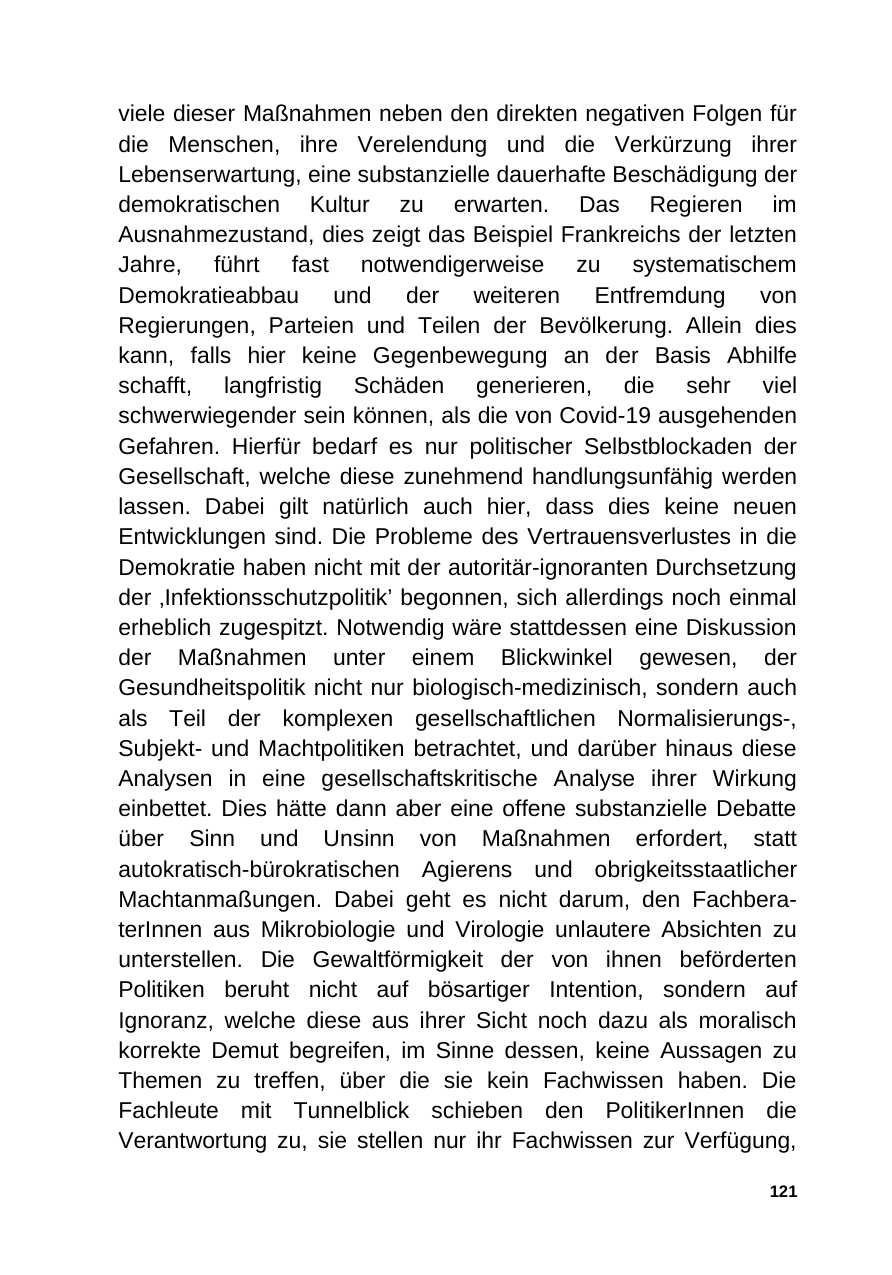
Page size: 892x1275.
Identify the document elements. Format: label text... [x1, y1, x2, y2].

text viele dieser Maßnahmen neben den direkten negativen Folgen für die Menschen, ihre Verelendung und die Verkürzung ihrer Lebenserwartung, eine substanzielle dauerhafte Beschädigung der demokratischen Kultur zu erwarten. Das Regieren im Ausnahmezustand, dies zeigt das Beispiel Frankreichs der letzten Jahre, führt fast notwendigerweise zu systematischem Demokratieabbau und der weiteren Entfremdung von Regierungen, Parteien und Teilen der Bevölkerung. Allein dies kann, falls hier keine Gegenbewegung an der Basis Abhilfe schafft, langfristig Schäden generieren, die sehr viel schwerwiegender sein können, als die von Covid-19 ausgehenden Gefahren. Hierfür bedarf es nur politischer Selbstblockaden der Gesellschaft, welche diese zunehmend handlungsunfähig werden lassen. Dabei gilt natürlich auch hier, dass dies keine neuen Entwicklungen sind. Die Probleme des Vertrauensverlustes in die Demokratie haben nicht mit der autoritär-ignoranten Durchsetzung der ‚Infektionsschutzpolitik’ begonnen, sich allerdings noch einmal erheblich zugespitzt. Notwendig wäre stattdessen eine Diskussion der Maßnahmen unter einem Blickwinkel gewesen, der Gesundheitspolitik nicht nur biologisch-medizinisch, sondern auch als Teil der komplexen gesellschaftlichen Normalisierungs-, Subjekt- und Machtpolitiken betrachtet, und darüber hinaus diese Analysen in eine gesellschaftskritische Analyse ihrer Wirkung einbettet. Dies hätte dann aber eine offene substanzielle Debatte über Sinn und Unsinn von Maßnahmen erfordert, statt autokratisch-bürokratischen Agierens und obrigkeitsstaatlicher Machtanmaßungen. Dabei geht es nicht darum, den Fachbera-terInnen aus Mikrobiologie und Virologie unlautere Absichten zu unterstellen. Die Gewaltförmigkeit der von ihnen beförderten Politiken beruht nicht auf bösartiger Intention, sondern auf Ignoranz, welche diese aus ihrer Sicht noch dazu als moralisch korrekte Demut begreifen, im Sinne dessen, keine Aussagen zu Themen zu treffen, über die sie kein Fachwissen haben. Die Fachleute mit Tunnelblick schieben den PolitikerInnen die Verantwortung zu, sie stellen nur ihr Fachwissen zur Verfügung, [118, 100, 797, 1154]
